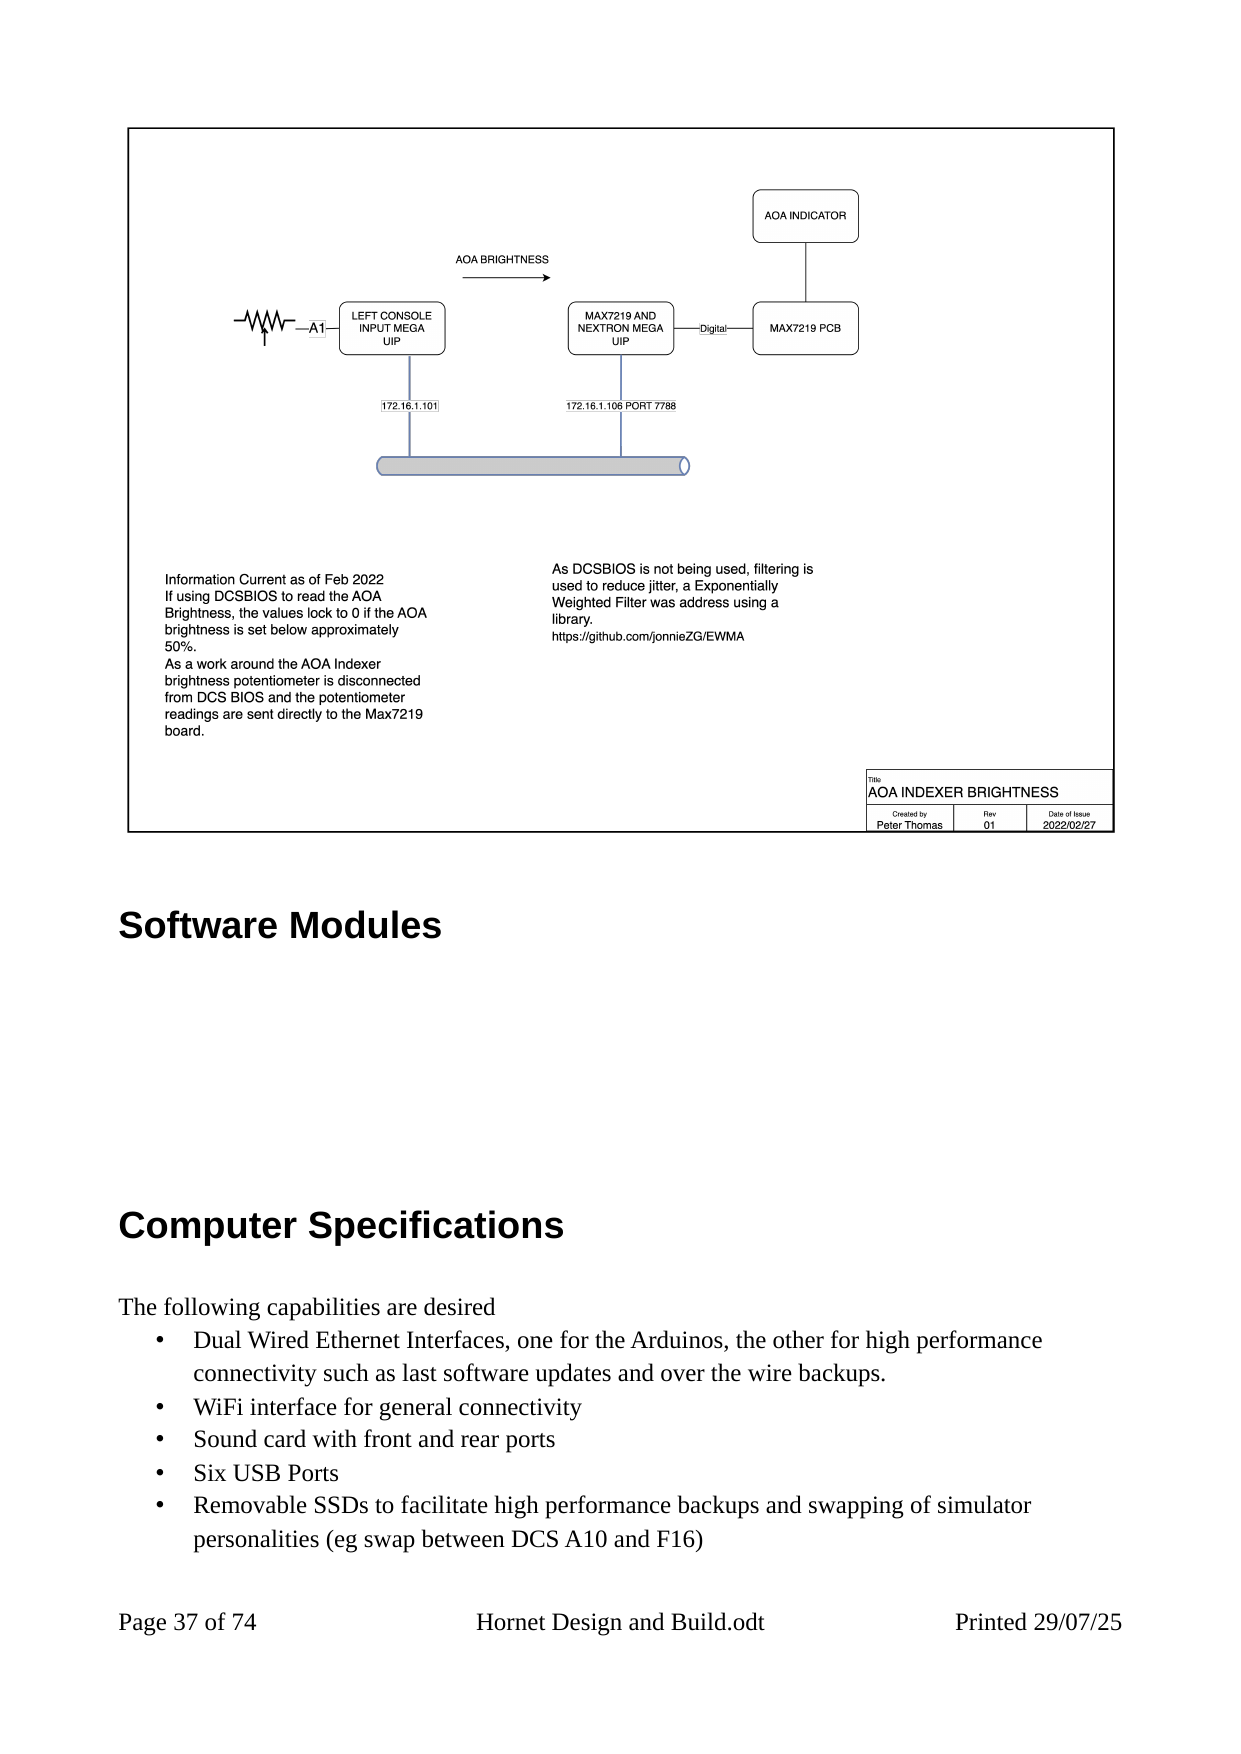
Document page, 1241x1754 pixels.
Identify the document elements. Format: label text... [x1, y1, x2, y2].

subtitle Software Modules [118, 903, 1122, 947]
text The following capabilities are desired [118, 1292, 1122, 1321]
list Removable SSDs to facilitate high performance backups and swapping of simulator personalities (eg swap between DCS A10 and F16) [156, 1491, 1122, 1552]
list Sound card with front and rear ports [156, 1424, 1122, 1453]
list Dual Wired Ethernet Interfaces, one for the Arduinos, the other for high performance connectivity such as last software updates and over the wire backups. [156, 1326, 1122, 1387]
list Six USB Ports [156, 1458, 1122, 1486]
picture [118, 118, 1123, 841]
subtitle Computer Specifications [118, 1203, 1122, 1247]
list WiFi interface for general connectivity [156, 1392, 1122, 1420]
